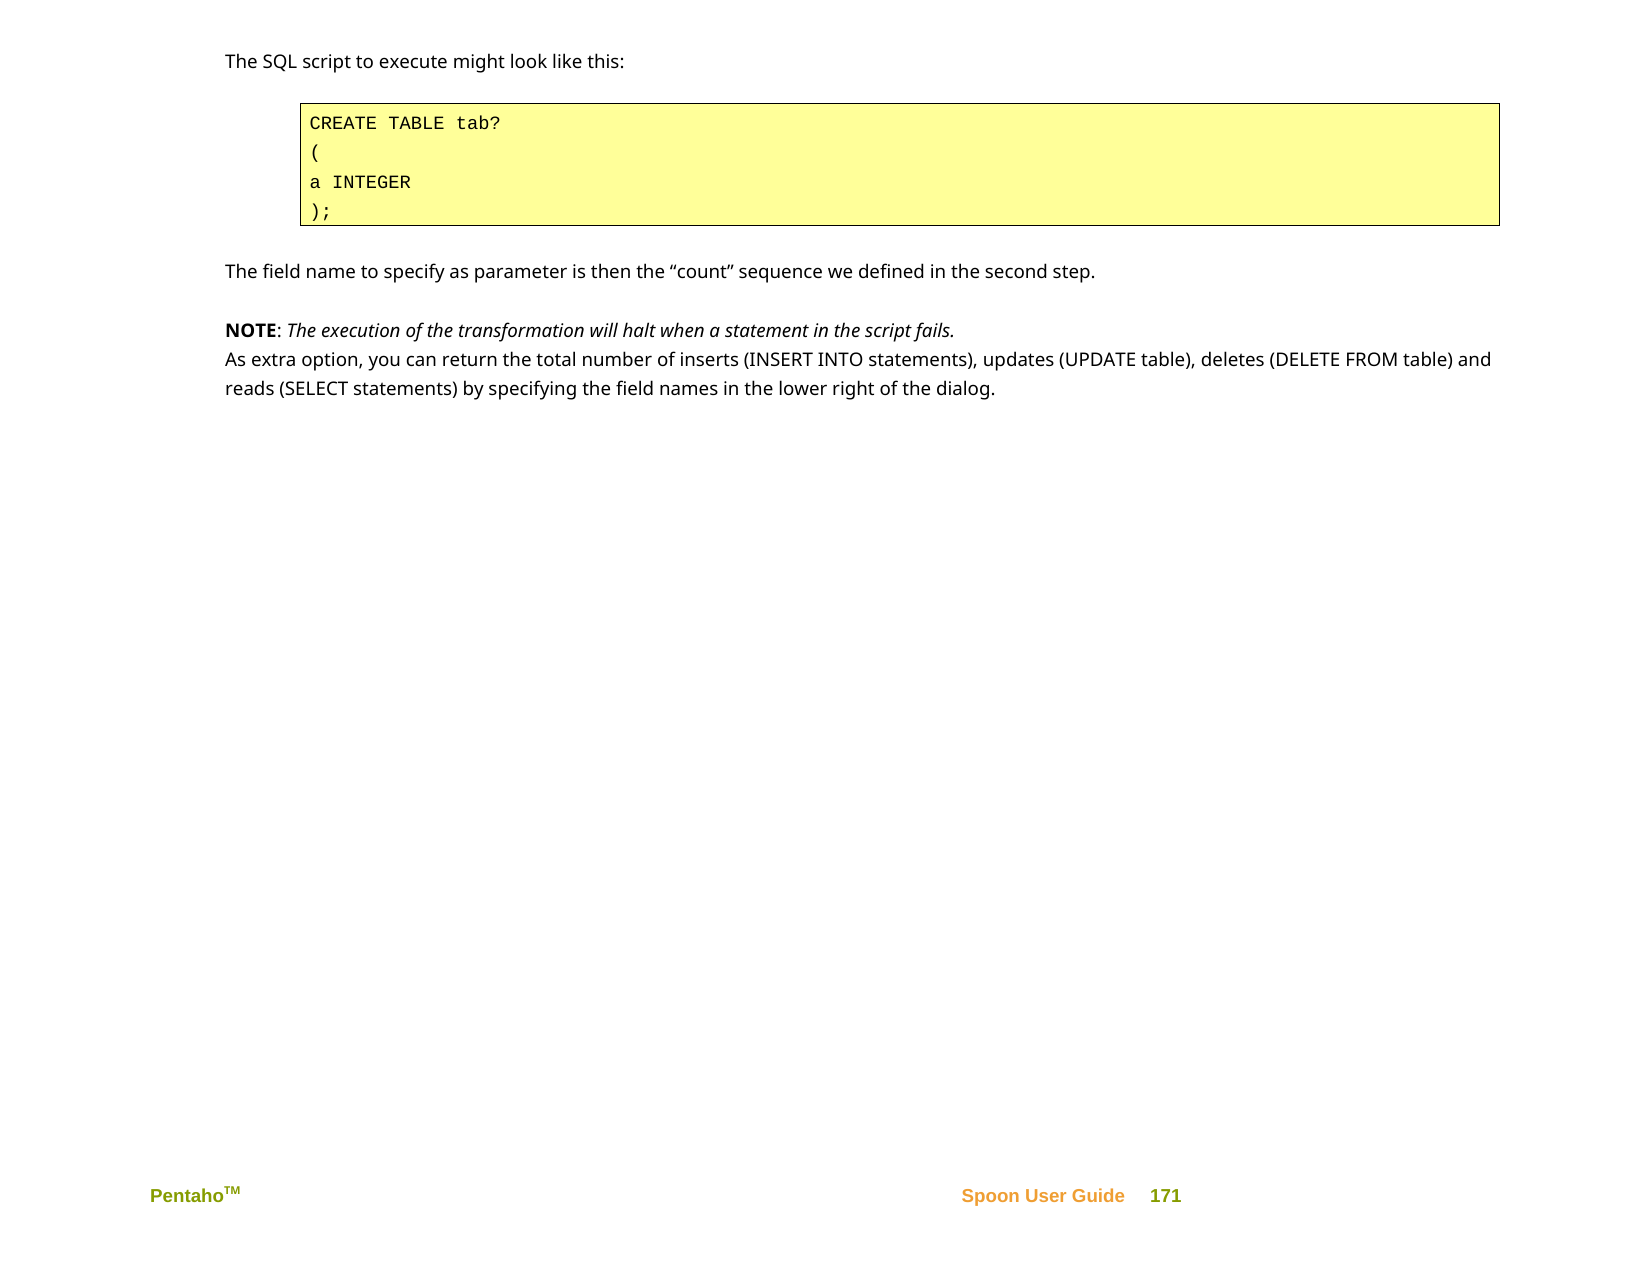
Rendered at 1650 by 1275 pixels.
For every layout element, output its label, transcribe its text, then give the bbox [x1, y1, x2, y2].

text ); [301, 191, 1499, 225]
text NOTE: The execution of the transformation will halt when a statement in the script fails. [225, 314, 1500, 343]
text The SQL script to execute might look like this: [225, 45, 1500, 74]
text CREATE TABLE tab? [301, 104, 1499, 132]
text As extra option, you can return the total number of inserts (INSERT INTO statements), updates (UPDATE table), deletes (DELETE FROM table) and reads (SELECT statements) by specifying the field names in the lower right of the dialog. [225, 343, 1500, 401]
text a INTEGER [301, 162, 1499, 191]
text The field name to specify as parameter is then the “count” sequence we defined in the second step. [225, 255, 1500, 284]
text ( [301, 132, 1499, 162]
